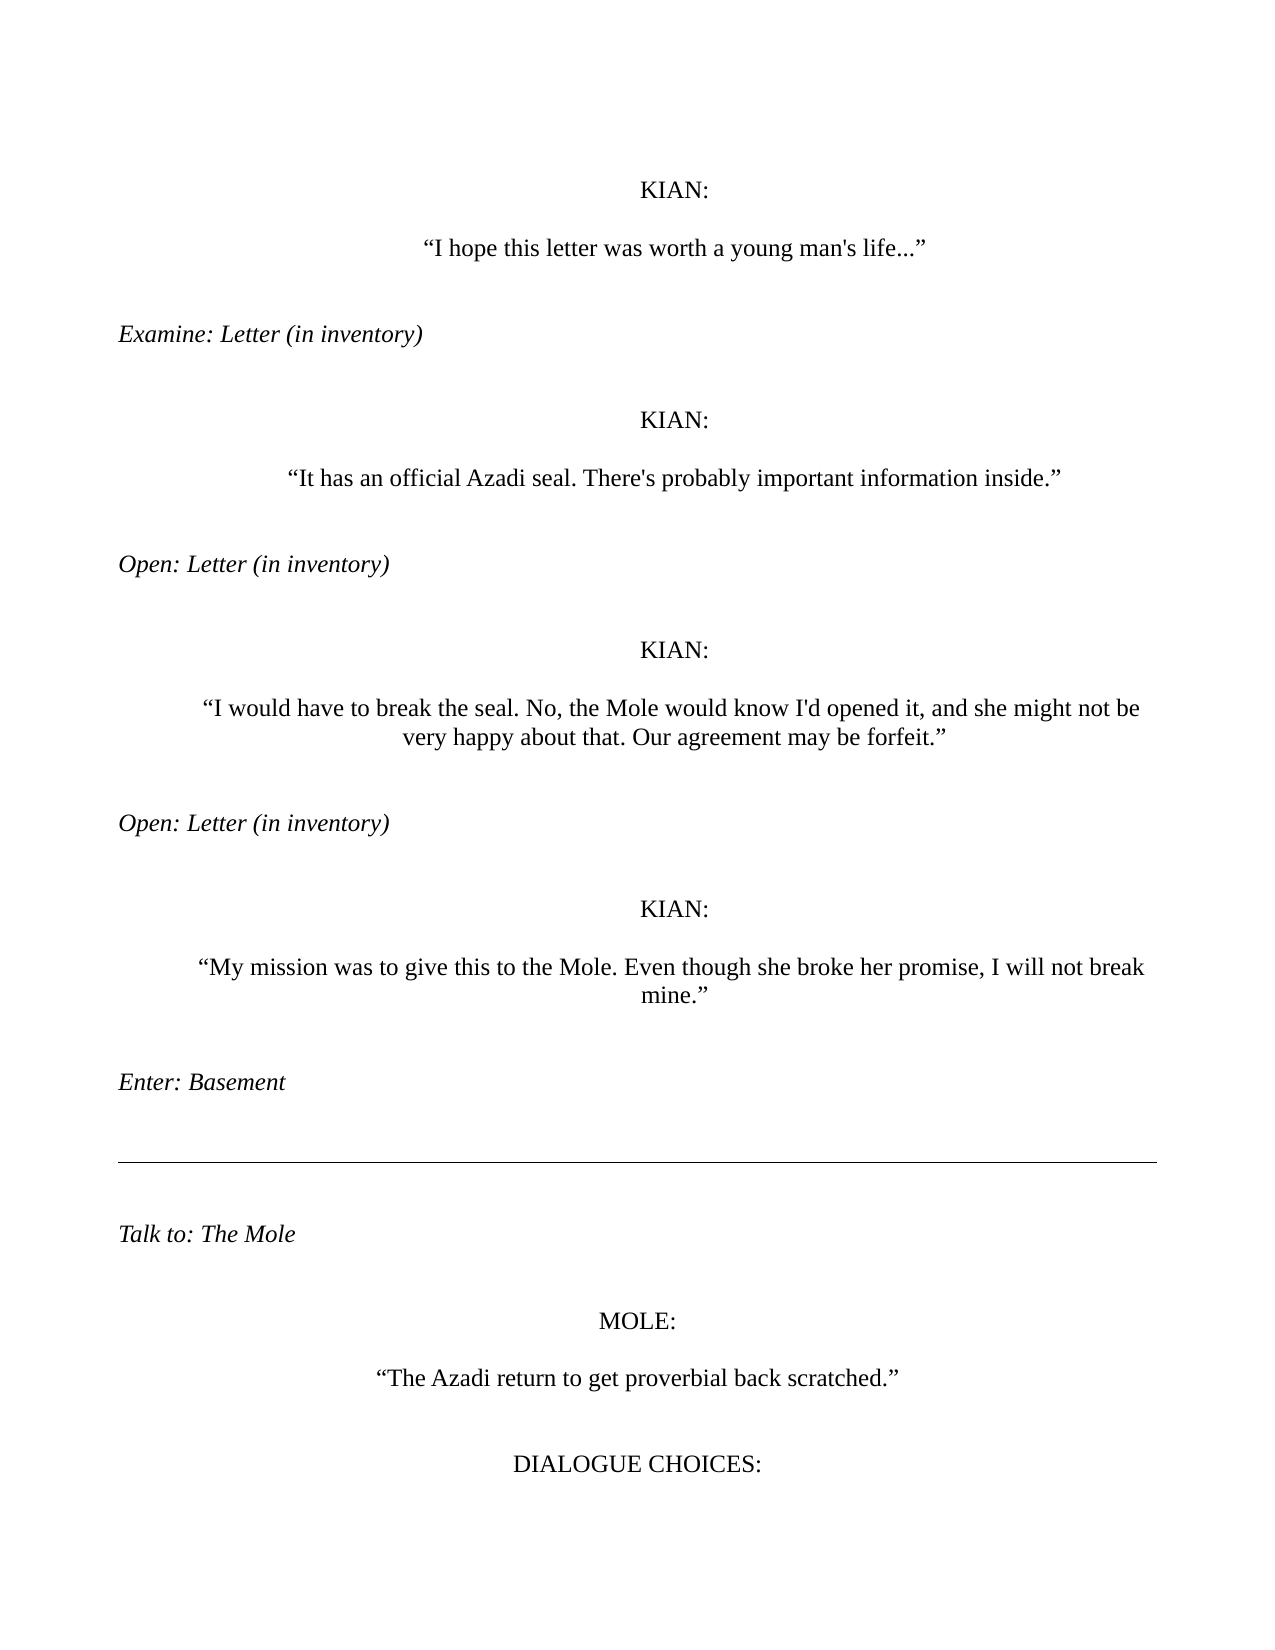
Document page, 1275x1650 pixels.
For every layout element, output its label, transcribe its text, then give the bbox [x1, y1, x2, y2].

text KIAN: [118, 406, 1157, 434]
text Open: Letter (in inventory) [118, 808, 1157, 837]
text Open: Letter (in inventory) [118, 549, 1157, 578]
text Talk to: The Mole [118, 1219, 1157, 1248]
text Examine: Letter (in inventory) [118, 319, 1157, 348]
text “I would have to break the seal. No, the Mole would know I'd opened it, and she might not be very happy about that. Our agreement may be forfeit.” [118, 693, 1157, 751]
text DIALOGUE CHOICES: [118, 1449, 1157, 1478]
text “The Azadi return to get proverbial back scratched.” [118, 1334, 1157, 1392]
text “My mission was to give this to the Mole. Even though she broke her promise, I will not break mine.” [118, 952, 1157, 1009]
text KIAN: [118, 894, 1157, 923]
text “It has an official Azadi seal. There's probably important information inside.” [118, 463, 1157, 492]
text “I hope this letter was worth a young man's life...” [118, 233, 1157, 262]
text KIAN: [118, 176, 1157, 204]
text Enter: Basement [118, 1067, 1157, 1096]
text KIAN: [118, 636, 1157, 664]
text MOLE: [118, 1306, 1157, 1334]
